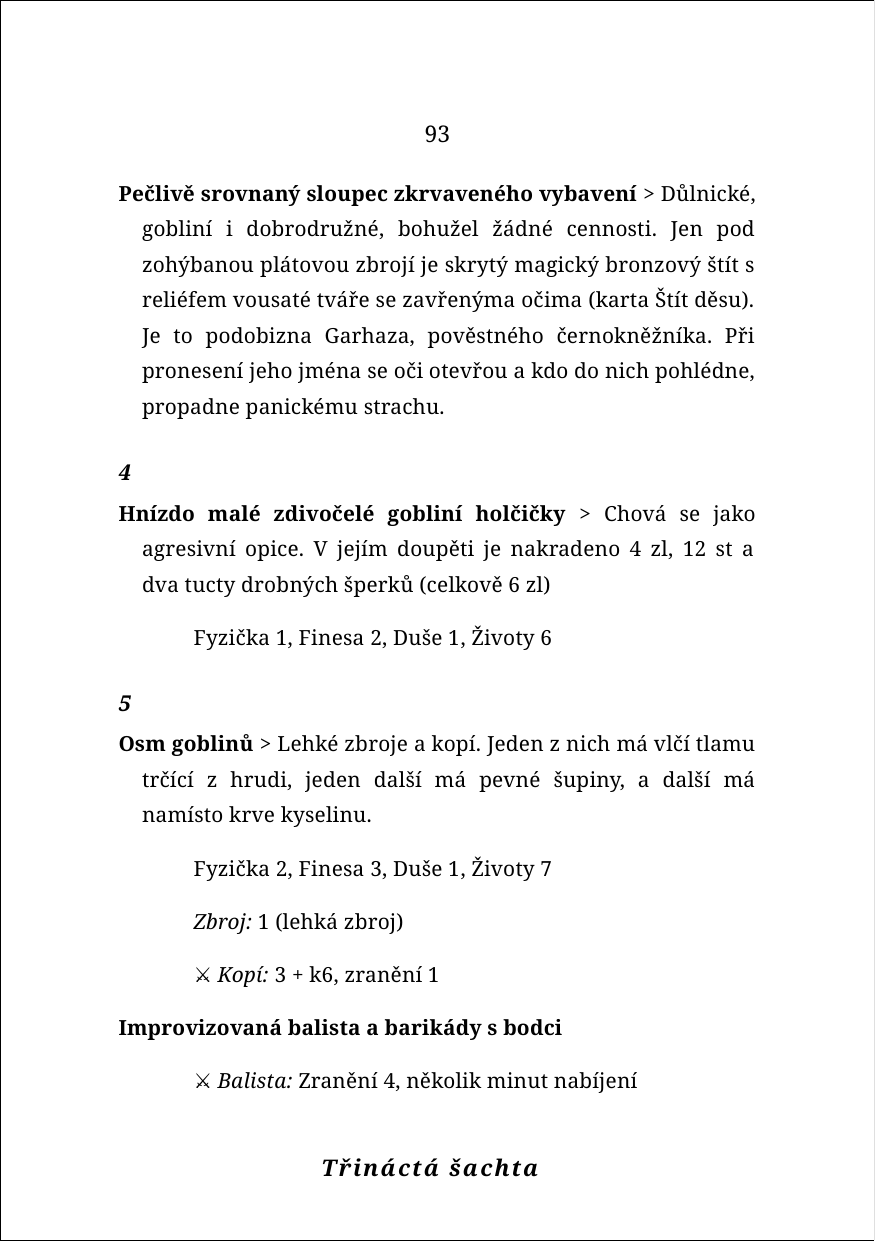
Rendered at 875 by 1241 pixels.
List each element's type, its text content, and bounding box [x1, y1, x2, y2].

list Fyzička 1, Finesa 2, Duše 1, Životy 6 [156, 623, 756, 651]
text Improvizovaná balista a barikády s bodci [118, 1013, 756, 1042]
list ⚔ Balista: Zranění 4, několik minut nabíjení [156, 1067, 756, 1095]
list Zbroj: 1 (lehká zbroj) [156, 907, 756, 935]
text Pečlivě srovnaný sloupec zkrvaveného vybavení > Důlnické, gobliní i dobrodružné, bohužel žádné cennosti. Jen pod zohýbanou plátovou zbrojí je skrytý magický bronzový štít s reliéfem vousaté tváře se zavřenýma očima (karta Štít děsu). Je to podobizna Garhaza, pověstného černokněžníka. Při pronesení jeho jména se oči otevřou a kdo do nich pohlédne, propadne panickému strachu. [118, 179, 756, 421]
list Fyzička 2, Finesa 3, Duše 1, Životy 7 [156, 854, 756, 882]
text Osm goblinů > Lehké zbroje a kopí. Jeden z nich má vlčí tlamu trčící z hrudi, jeden další má pevné šupiny, a další má namísto krve kyselinu. [118, 729, 756, 829]
list ⚔ Kopí: 3 + k6, zranění 1 [156, 960, 756, 989]
subtitle 4 [118, 457, 756, 487]
subtitle 5 [118, 688, 756, 718]
text Hnízdo malé zdivočelé gobliní holčičky > Chová se jako agresivní opice. V jejím doupěti je nakradeno 4 zl, 12 st a dva tucty drobných šperků (celkově 6 zl) [118, 499, 756, 598]
